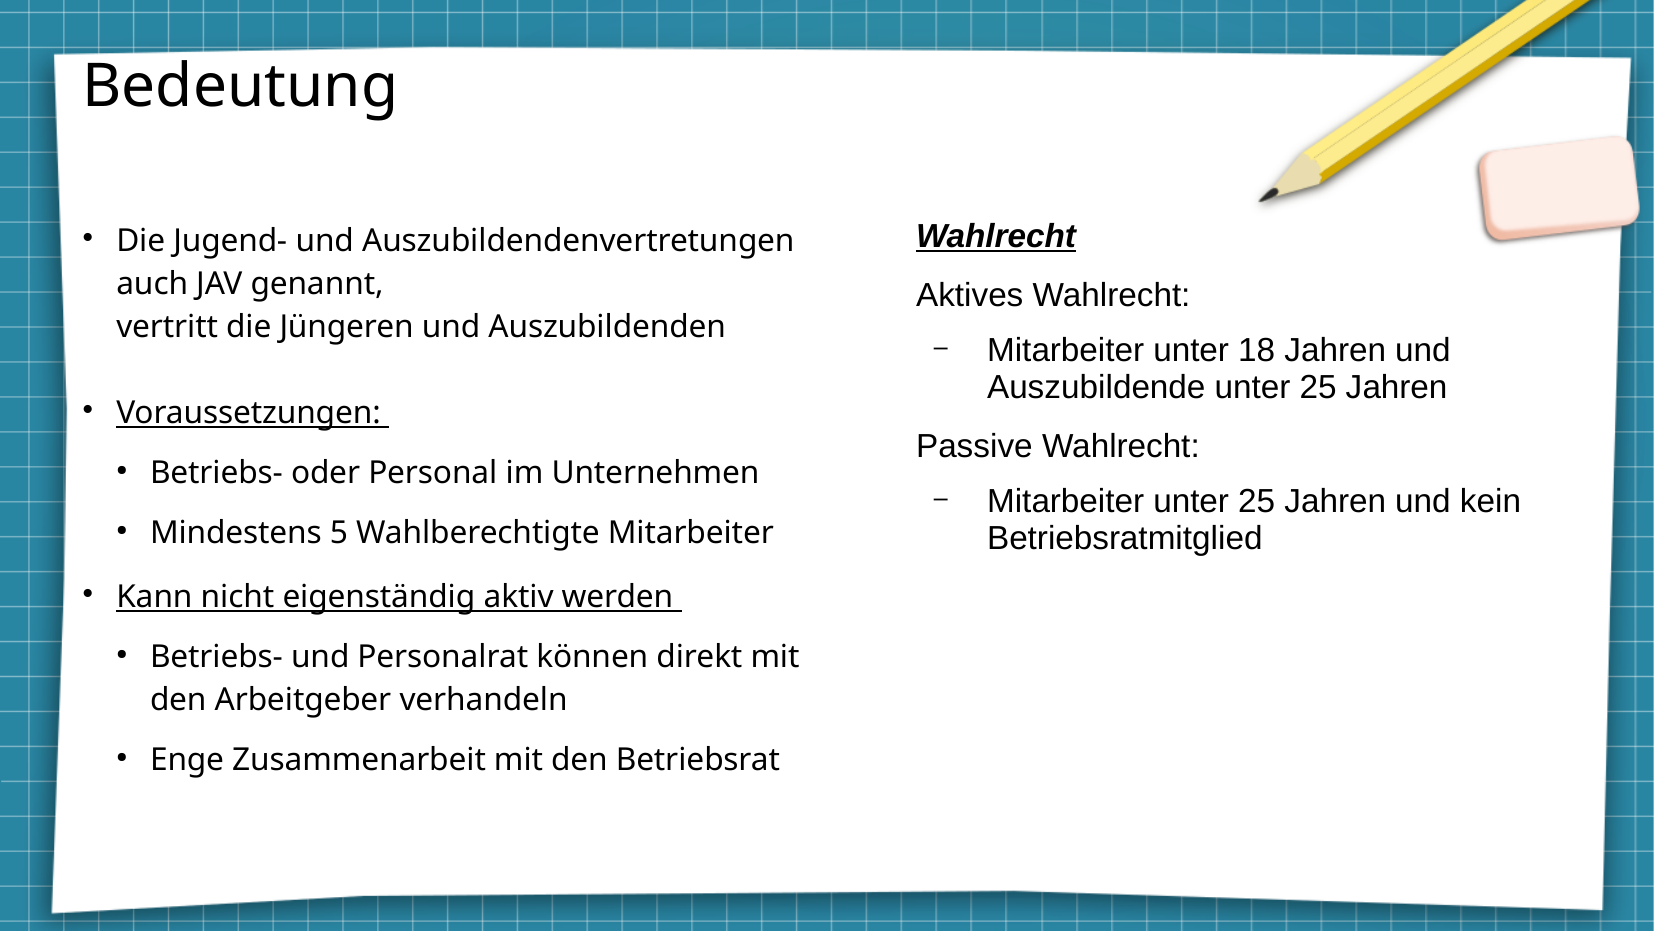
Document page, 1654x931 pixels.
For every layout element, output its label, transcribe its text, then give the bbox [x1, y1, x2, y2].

list Die Jugend- und Auszubildendenvertretungen auch JAV genannt, vertritt die Jüngeren und Auszubildenden Voraussetzungen: Betriebs- oder Personal im Unternehmen Mindestens 5 Wahlberechtigte Mitarbeiter Kann nicht eigenständig aktiv werden Betriebs- und Personalrat können direkt mit den Arbeitgeber verhandeln Enge Zusammenarbeit mit den Betriebsrat [82, 217, 809, 886]
list Wahlrecht Aktives Wahlrecht: Mitarbeiter unter 18 Jahren und Auszubildende unter 25 Jahren Passive Wahlrecht: Mitarbeiter unter 25 Jahren und kein Betriebsratmitglied [845, 217, 1572, 758]
picture [0, 0, 1654, 931]
title Bedeutung [82, 0, 1571, 279]
